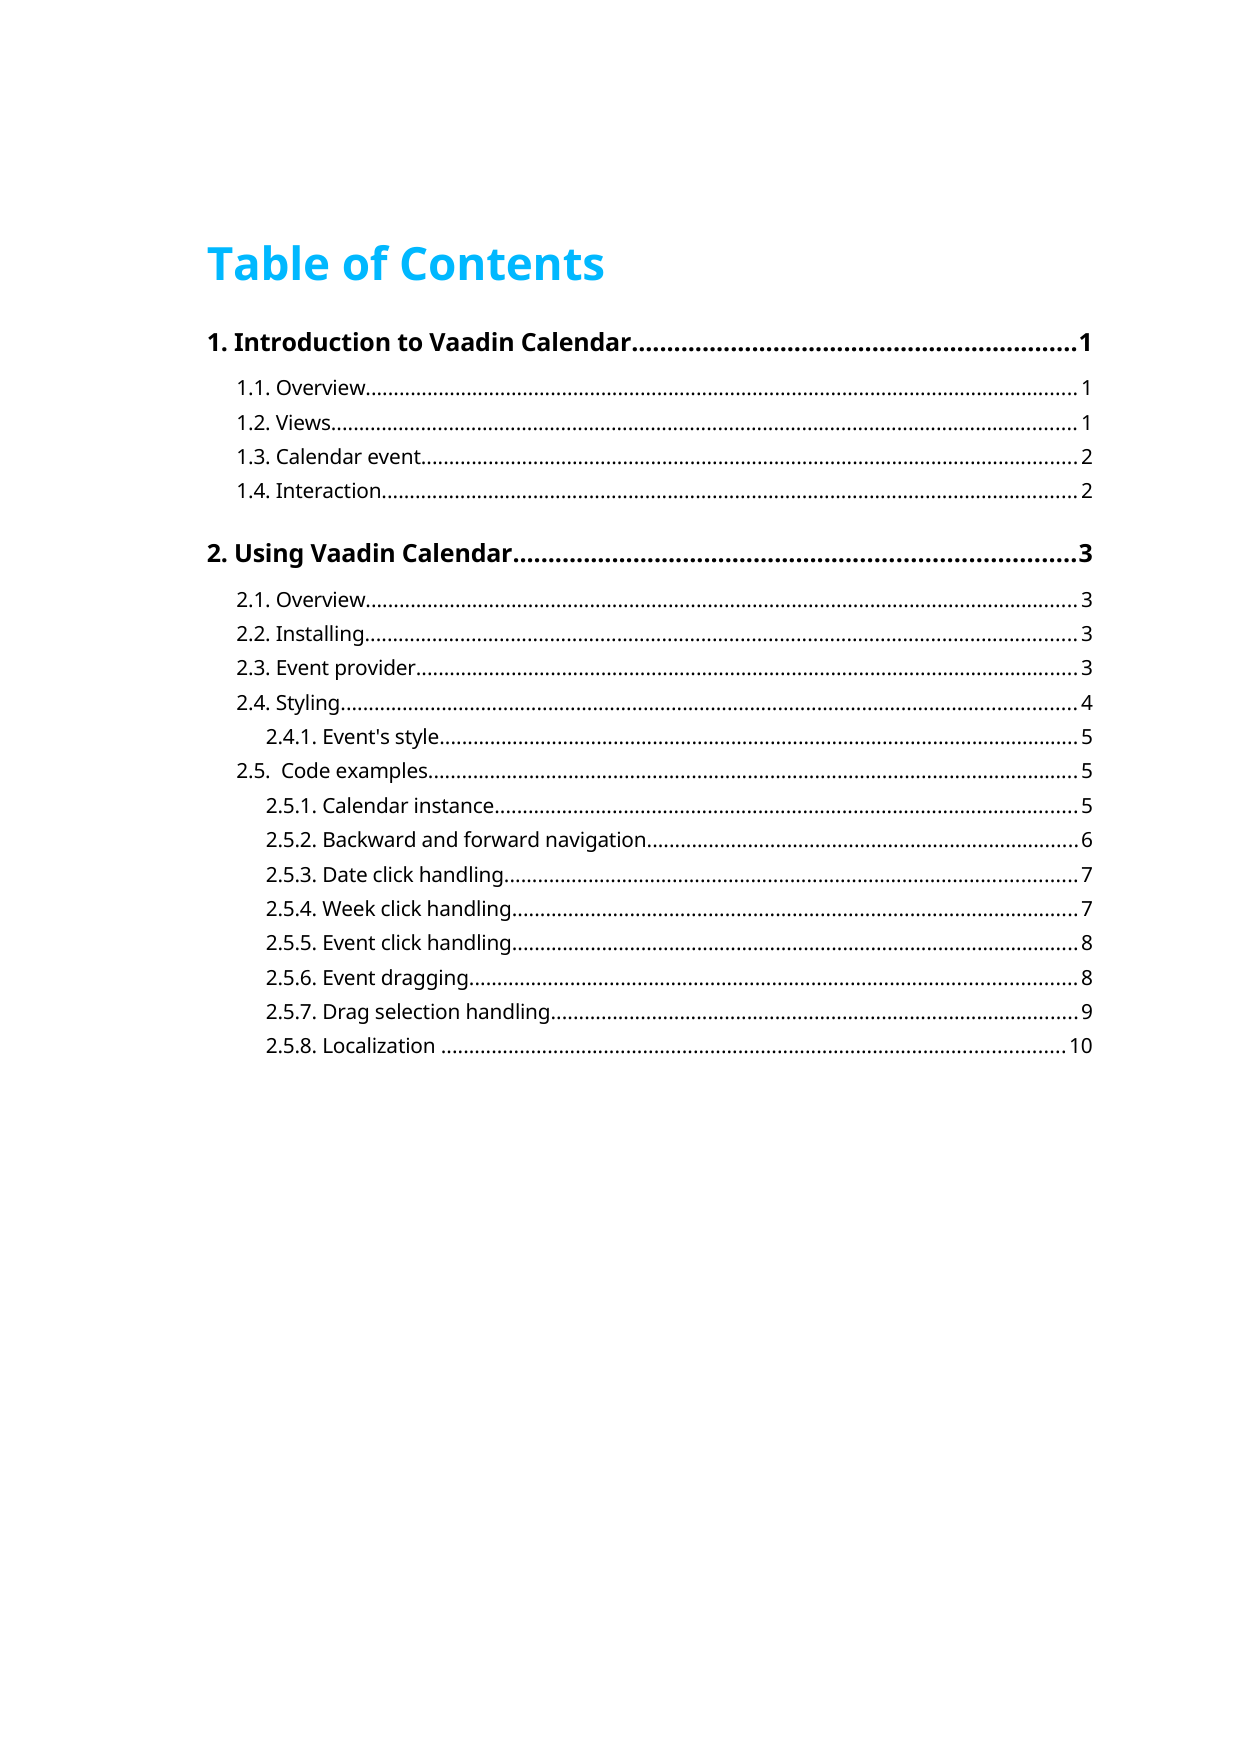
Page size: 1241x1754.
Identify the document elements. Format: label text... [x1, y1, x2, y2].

text 2. Using Vaadin Calendar 3 [207, 536, 1093, 570]
text 2.4. Styling 4 [236, 688, 1093, 716]
text 2.5.6. Event dragging 8 [266, 963, 1093, 991]
text 1.1. Overview 1 [236, 373, 1093, 402]
text 2.5.1. Calendar instance 5 [266, 791, 1093, 819]
text 2.5. Code examples 5 [236, 757, 1093, 785]
text 2.2. Installing 3 [236, 619, 1093, 647]
text 2.5.4. Week click handling 7 [266, 894, 1093, 922]
text 2.3. Event provider 3 [236, 653, 1093, 682]
text 2.4.1. Event's style 5 [266, 722, 1093, 751]
text 2.1. Overview 3 [236, 585, 1093, 613]
subtitle Table of Contents [207, 232, 1093, 294]
text 2.5.3. Date click handling 7 [266, 860, 1093, 888]
text 2.5.7. Drag selection handling 9 [266, 997, 1093, 1026]
text 2.5.2. Backward and forward navigation 6 [266, 825, 1093, 854]
text 2.5.8. Localization 10 [266, 1032, 1093, 1060]
text 1.2. Views 1 [236, 408, 1093, 436]
text 1.3. Calendar event 2 [236, 442, 1093, 471]
text 2.5.5. Event click handling 8 [266, 928, 1093, 957]
text 1.4. Interaction 2 [236, 477, 1093, 505]
text 1. Introduction to Vaadin Calendar 1 [207, 325, 1093, 359]
